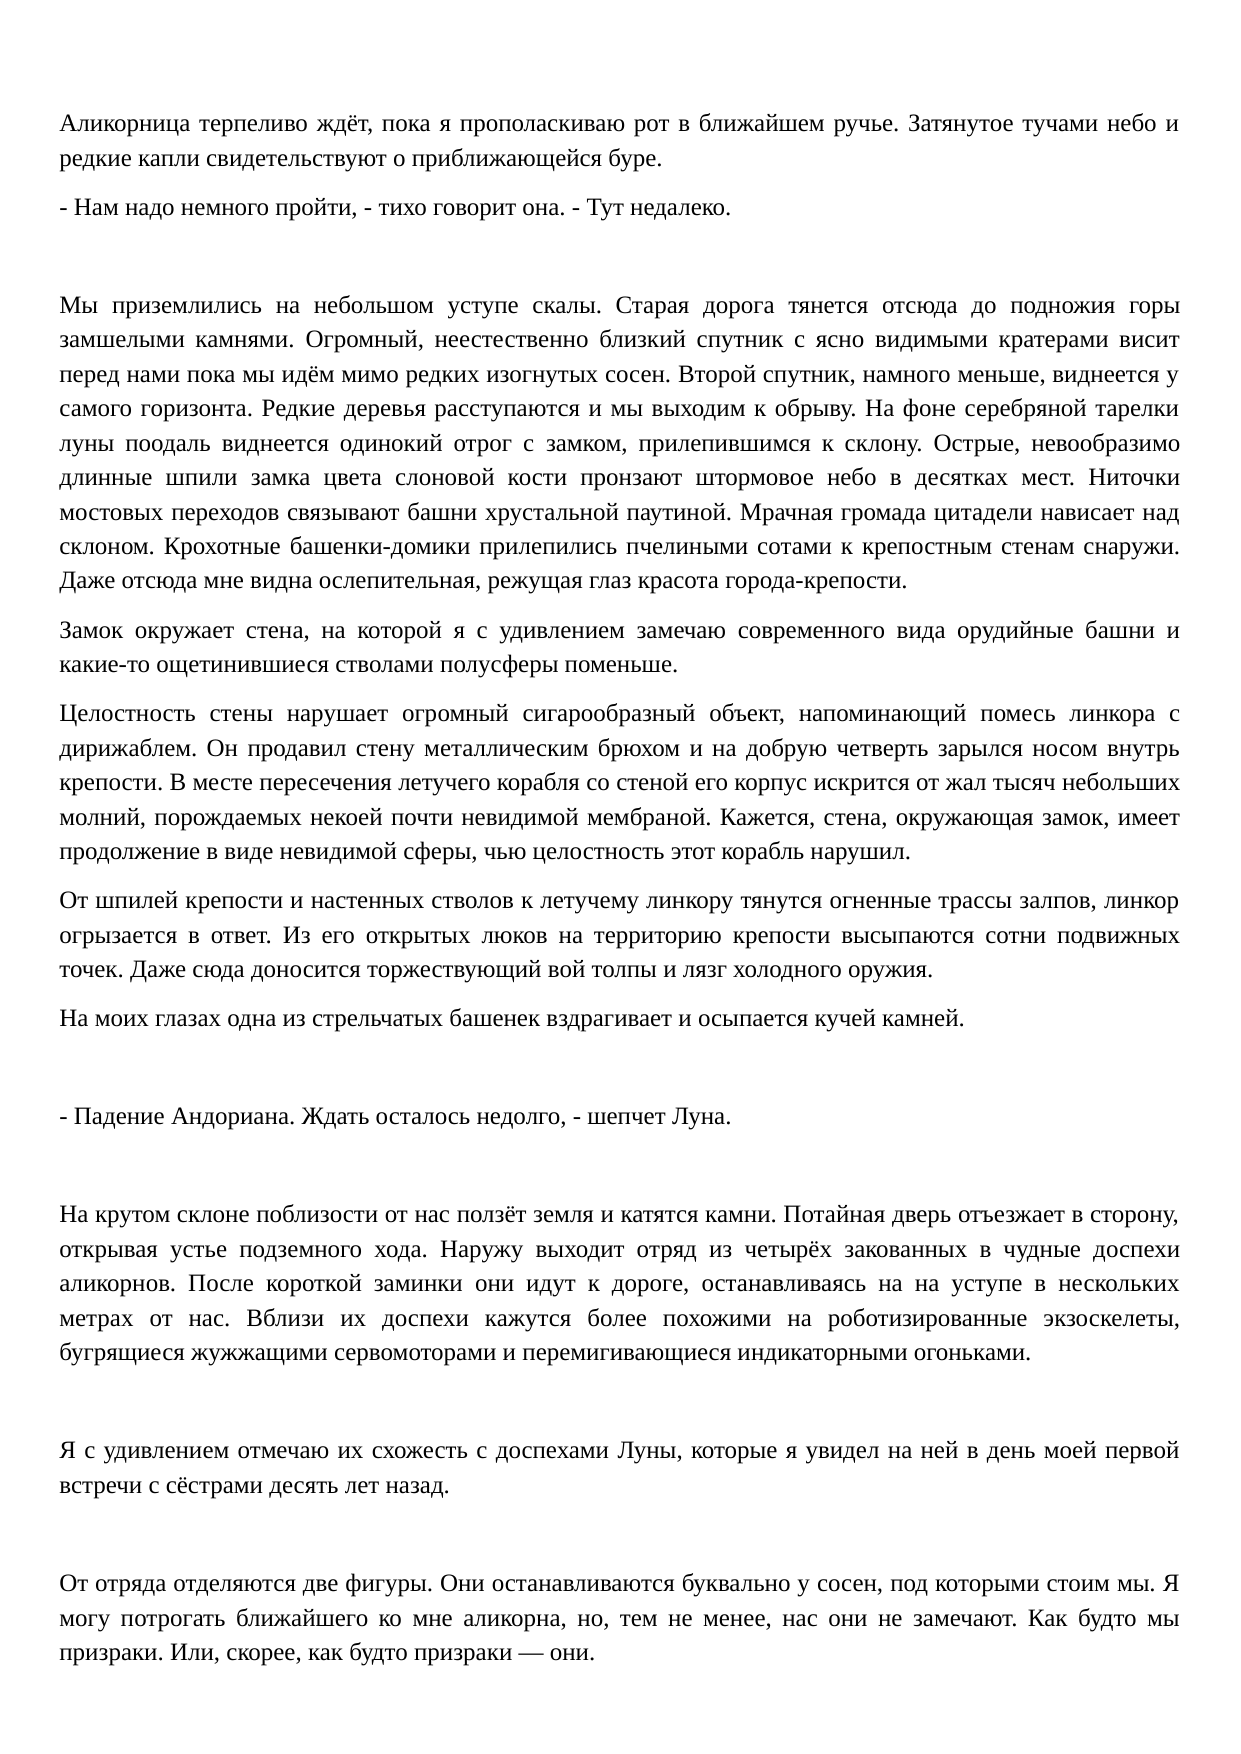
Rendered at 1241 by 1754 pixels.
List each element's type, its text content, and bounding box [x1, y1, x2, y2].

text От шпилей крепости и настенных стволов к летучему линкору тянутся огненные трассы залпов, линкор огрызается в ответ. Из его открытых люков на территорию крепости высыпаются сотни подвижных точек. Даже сюда доносится торжествующий вой толпы и лязг холодного оружия. [59, 885, 1181, 983]
text От отряда отделяются две фигуры. Они останавливаются буквально у сосен, под которыми стоим мы. Я могу потрогать ближайшего ко мне аликорна, но, тем не менее, нас они не замечают. Как будто мы призраки. Или, скорее, как будто призраки — они. [59, 1568, 1181, 1666]
text Я с удивлением отмечаю их схожесть с доспехами Луны, которые я увидел на ней в день моей первой встречи с сёстрами десять лет назад. [59, 1436, 1181, 1499]
text На моих глазах одна из стрельчатых башенек вздрагивает и осыпается кучей камней. [59, 1003, 1181, 1032]
text Целостность стены нарушает огромный сигарообразный объект, напоминающий помесь линкора с дирижаблем. Он продавил стену металлическим брюхом и на добрую четверть зарылся носом внутрь крепости. В месте пересечения летучего корабля со стеной его корпус искрится от жал тысяч небольших молний, порождаемых некоей почти невидимой мембраной. Кажется, стена, окружающая замок, имеет продолжение в виде невидимой сферы, чью целостность этот корабль нарушил. [59, 698, 1181, 865]
text - Нам надо немного пройти, - тихо говорит она. - Тут недалеко. [59, 192, 1181, 220]
text Мы приземлились на небольшом уступе скалы. Старая дорога тянется отсюда до подножия горы замшелыми камнями. Огромный, неестественно близкий спутник с ясно видимыми кратерами висит перед нами пока мы идём мимо редких изогнутых сосен. Второй спутник, намного меньше, виднеется у самого горизонта. Редкие деревья расступаются и мы выходим к обрыву. На фоне серебряной тарелки луны поодаль виднеется одинокий отрог с замком, прилепившимся к склону. Острые, невообразимо длинные шпили замка цвета слоновой кости пронзают штормовое небо в десятках мест. Ниточки мостовых переходов связывают башни хрустальной паутиной. Мрачная громада цитадели нависает над склоном. Крохотные башенки-домики прилепились пчелиными сотами к крепостным стенам снаружи. Даже отсюда мне видна ослепительная, режущая глаз красота города-крепости. [59, 290, 1181, 594]
text Замок окружает стена, на которой я с удивлением замечаю современного вида орудийные башни и какие-то ощетинившиеся стволами полусферы поменьше. [59, 615, 1181, 678]
text На крутом склоне поблизости от нас ползёт земля и катятся камни. Потайная дверь отъезжает в сторону, открывая устье подземного хода. Наружу выходит отряд из четырёх закованных в чудные доспехи аликорнов. После короткой заминки они идут к дороге, останавливаясь на на уступе в нескольких метрах от нас. Вблизи их доспехи кажутся более похожими на роботизированные экзоскелеты, бугрящиеся жужжащими сервомоторами и перемигивающиеся индикаторными огоньками. [59, 1199, 1181, 1366]
text - Падение Андориана. Ждать осталось недолго, - шепчет Луна. [59, 1101, 1181, 1130]
text Аликорница терпеливо ждёт, пока я прополаскиваю рот в ближайшем ручье. Затянутое тучами небо и редкие капли свидетельствуют о приближающейся буре. [59, 108, 1181, 171]
